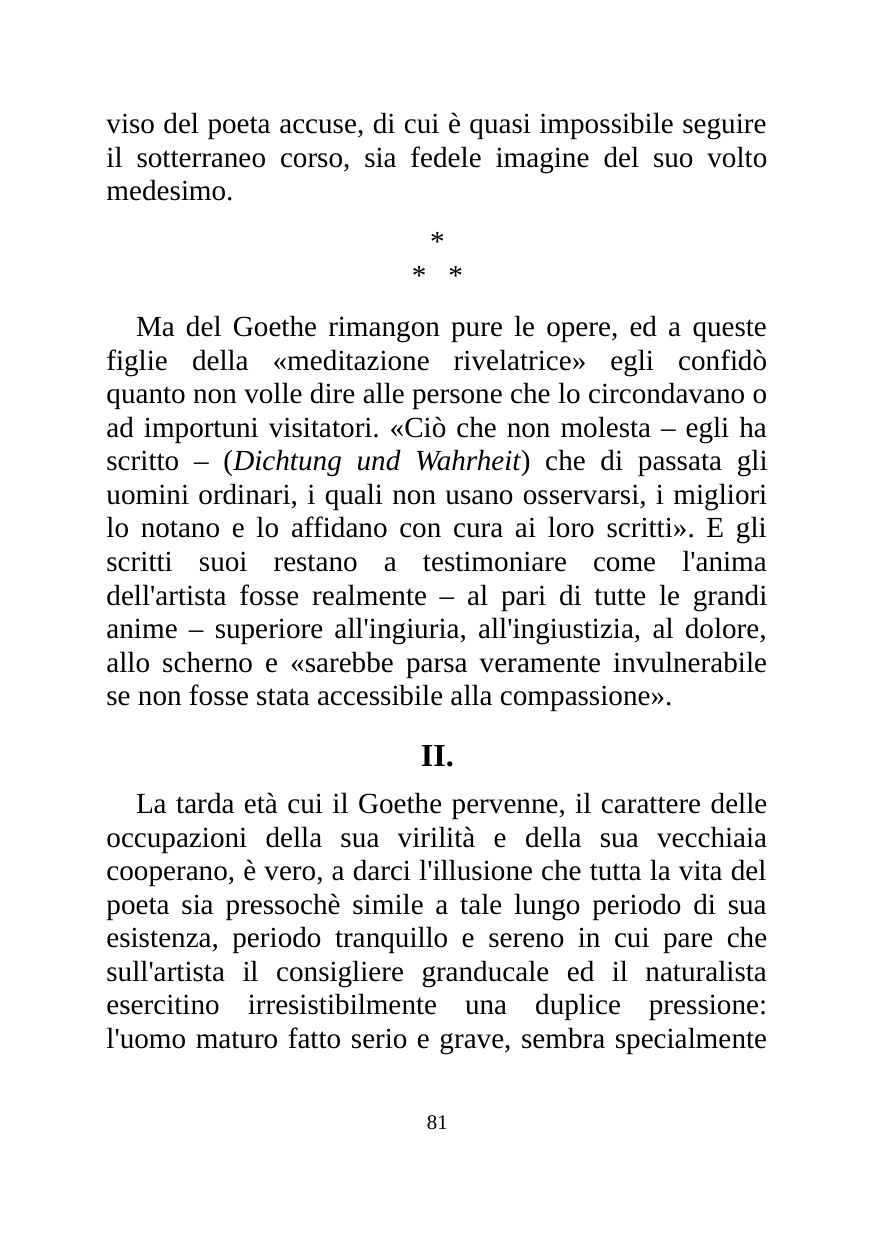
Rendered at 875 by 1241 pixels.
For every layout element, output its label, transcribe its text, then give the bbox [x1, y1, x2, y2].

text viso del poeta accuse, di cui è quasi impossibile seguire il sotterraneo corso, sia fedele imagine del suo volto medesimo. [106, 106, 768, 207]
text Ma del Goethe rimangon pure le opere, ed a queste figlie della «meditazione rivelatrice» egli confidò quanto non volle dire alle persone che lo circondavano o ad importuni visitatori. «Ciò che non molesta – egli ha scritto – (Dichtung und Wahrheit) che di passata gli uomini ordinari, i quali non usano osservarsi, i migliori lo notano e lo affidano con cura ai loro scritti». E gli scritti suoi restano a testimoniare come l'anima dell'artista fosse realmente – al pari di tutte le grandi anime – superiore all'ingiuria, all'ingiustizia, al dolore, allo scherno e «sarebbe parsa veramente invulnerabile se non fosse stata accessibile alla compassione». [106, 309, 768, 712]
text * * * [106, 224, 768, 292]
subtitle II. [106, 737, 768, 774]
text La tarda età cui il Goethe pervenne, il carattere delle occupazioni della sua virilità e della sua vecchiaia cooperano, è vero, a darci l'illusione che tutta la vita del poeta sia pressochè simile a tale lungo periodo di sua esistenza, periodo tranquillo e sereno in cui pare che sull'artista il consigliere granducale ed il naturalista esercitino irresistibilmente una duplice pressione: l'uomo maturo fatto serio e grave, sembra specialmente [106, 786, 768, 1054]
